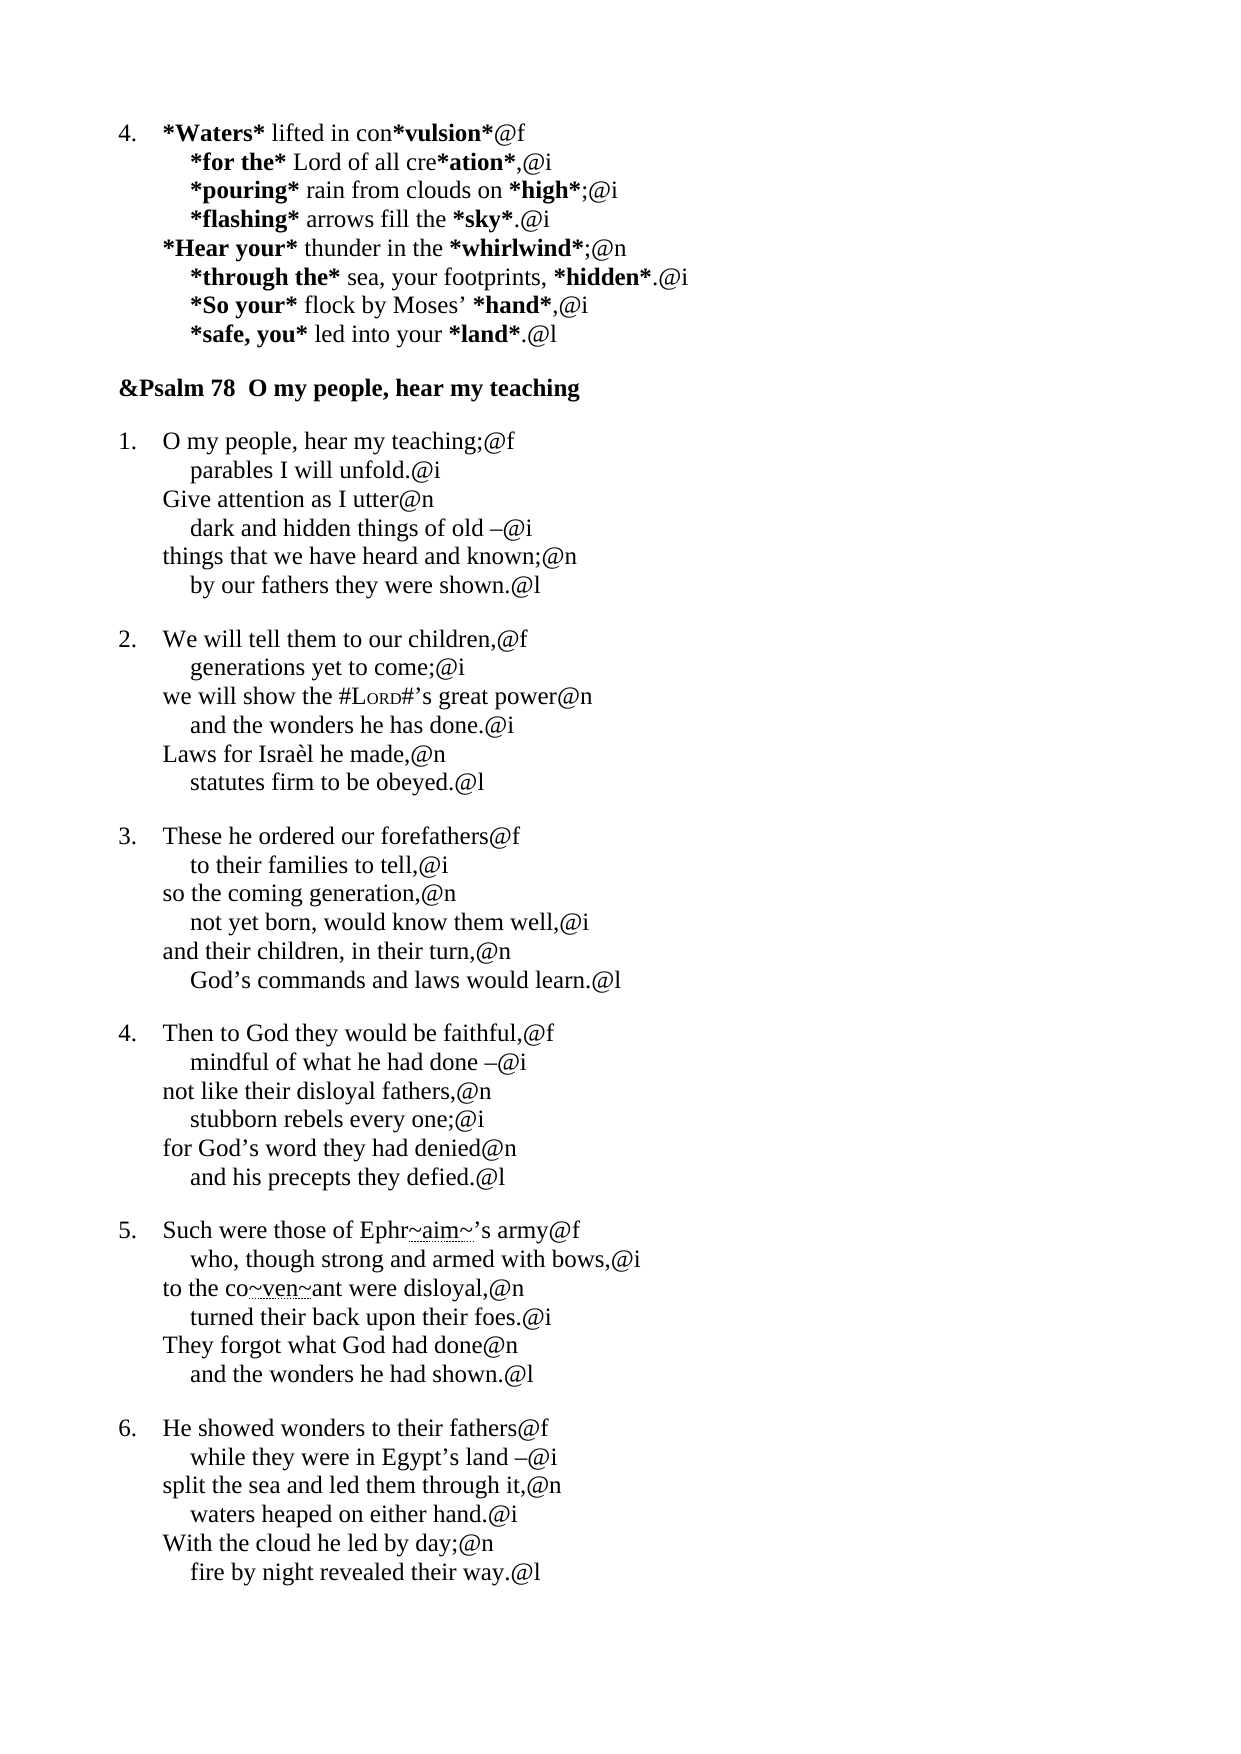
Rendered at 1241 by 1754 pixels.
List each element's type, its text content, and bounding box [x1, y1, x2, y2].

text and the wonders he had shown.@l [171, 1359, 1122, 1388]
text who, though strong and armed with bows,@i [171, 1244, 1122, 1273]
text not yet born, would know them well,@i [171, 907, 1122, 936]
text stubborn rebels every one;@i [171, 1104, 1122, 1133]
text so the coming generation,@n [162, 878, 1122, 907]
text 1. O my people, hear my teaching;@f [118, 426, 1122, 455]
text for God’s word they had denied@n [162, 1133, 1122, 1162]
text mindful of what he had done –@i [171, 1047, 1122, 1076]
text *for the* Lord of all cre*ation*,@i [171, 147, 1122, 176]
text while they were in Egypt’s land –@i [171, 1442, 1122, 1470]
text *Hear your* thunder in the *whirlwind*;@n [162, 233, 1122, 262]
text With the cloud he led by day;@n [162, 1528, 1122, 1557]
text They forgot what God had done@n [162, 1331, 1122, 1359]
text by our fathers they were shown.@l [171, 570, 1122, 599]
text fire by night revealed their way.@l [171, 1557, 1122, 1585]
text turned their back upon their foes.@i [171, 1302, 1122, 1331]
text and the wonders he has done.@i [171, 710, 1122, 739]
text not like their disloyal fathers,@n [162, 1076, 1122, 1104]
text to their families to tell,@i [171, 850, 1122, 878]
text 5. Such were those of Ephr~aim~’s army@f [118, 1216, 1122, 1244]
text Give attention as I utter@n [162, 484, 1122, 513]
text *So your* flock by Moses’ *hand*,@i [171, 291, 1122, 319]
text Laws for Israèl he made,@n [162, 739, 1122, 767]
text statutes firm to be obeyed.@l [171, 767, 1122, 796]
text 3. These he ordered our forefathers@f [118, 821, 1122, 850]
text parables I will unfold.@i [171, 455, 1122, 484]
text things that we have heard and known;@n [162, 541, 1122, 570]
text 4. *Waters* lifted in con*vulsion*@f [118, 118, 1122, 147]
text *through the* sea, your footprints, *hidden*.@i [171, 262, 1122, 291]
text *flashing* arrows fill the *sky*.@i [171, 204, 1122, 233]
text 2. We will tell them to our children,@f [118, 624, 1122, 652]
text waters heaped on either hand.@i [171, 1499, 1122, 1528]
text God’s commands and laws would learn.@l [171, 965, 1122, 993]
text and his precepts they defied.@l [171, 1162, 1122, 1191]
text generations yet to come;@i [171, 652, 1122, 681]
text dark and hidden things of old –@i [171, 513, 1122, 541]
text 4. Then to God they would be faithful,@f [118, 1018, 1122, 1047]
text and their children, in their turn,@n [162, 936, 1122, 965]
text we will show the #Lord#’s great power@n [162, 681, 1122, 710]
text 6. He showed wonders to their fathers@f [118, 1413, 1122, 1442]
subtitle &Psalm 78 O my people, hear my teaching [118, 373, 1122, 402]
text to the co~ven~ant were disloyal,@n [162, 1273, 1122, 1302]
text *safe, you* led into your *land*.@l [171, 319, 1122, 348]
text split the sea and led them through it,@n [162, 1470, 1122, 1499]
text *pouring* rain from clouds on *high*;@i [171, 176, 1122, 204]
